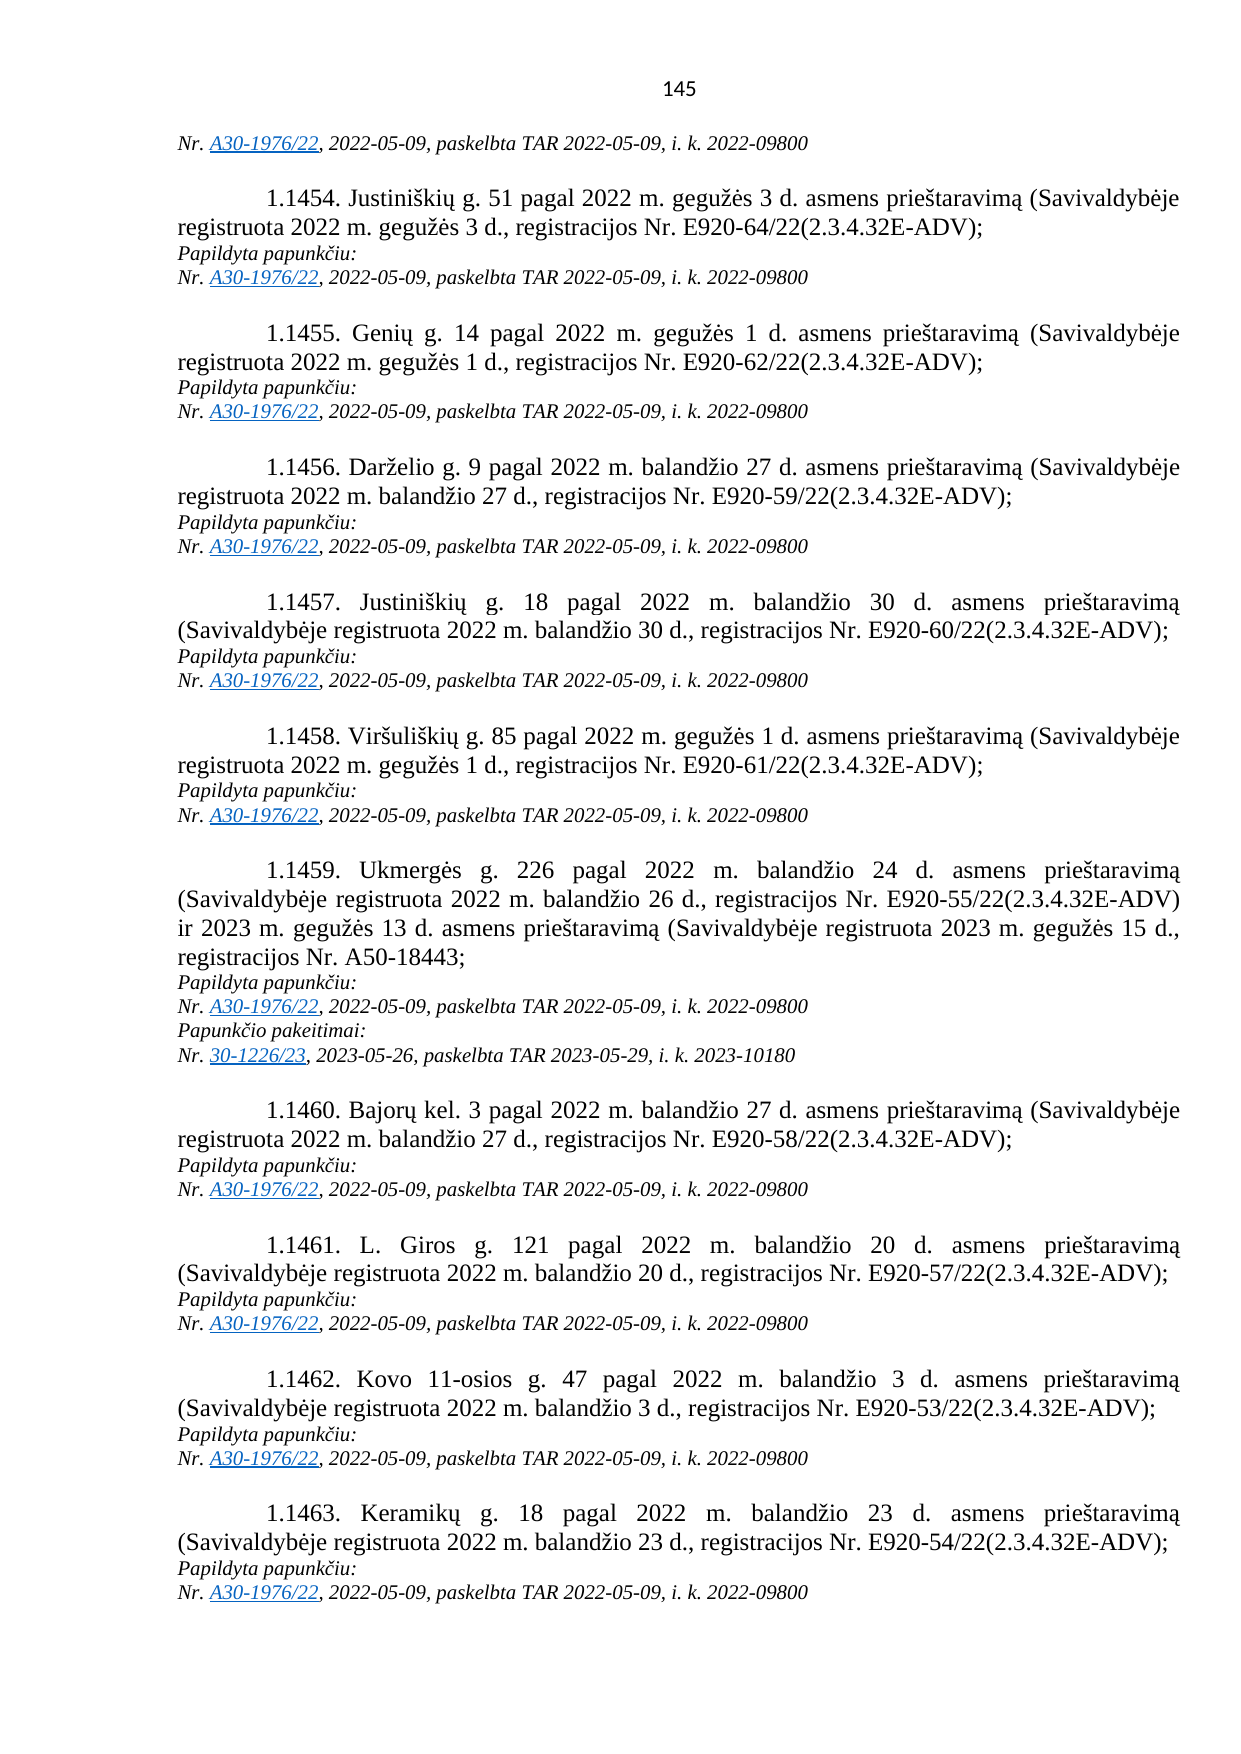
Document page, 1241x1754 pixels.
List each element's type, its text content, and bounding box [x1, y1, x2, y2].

text Papildyta papunkčiu: [177, 241, 1181, 265]
text Papildyta papunkčiu: [177, 1556, 1181, 1580]
text Papildyta papunkčiu: [177, 1422, 1181, 1446]
text 1.1459. Ukmergės g. 226 pagal 2022 m. balandžio 24 d. asmens prieštaravimą (Savivaldybėje registruota 2022 m. balandžio 26 d., registracijos Nr. E920-55/22(2.3.4.32E-ADV) ir 2023 m. gegužės 13 d. asmens prieštaravimą (Savivaldybėje registruota 2023 m. gegužės 15 d., registracijos Nr. A50-18443; [177, 855, 1181, 970]
text Nr. 30-1226/23, 2023-05-26, paskelbta TAR 2023-05-29, i. k. 2023-10180 [177, 1042, 1181, 1067]
text Papildyta papunkčiu: [177, 1287, 1181, 1311]
text Papildyta papunkčiu: [177, 1153, 1181, 1177]
text Nr. A30-1976/22, 2022-05-09, paskelbta TAR 2022-05-09, i. k. 2022-09800 [177, 1177, 1181, 1201]
text Papildyta papunkčiu: [177, 778, 1181, 802]
text Nr. A30-1976/22, 2022-05-09, paskelbta TAR 2022-05-09, i. k. 2022-09800 [177, 1580, 1181, 1604]
text Nr. A30-1976/22, 2022-05-09, paskelbta TAR 2022-05-09, i. k. 2022-09800 [177, 399, 1181, 423]
text Nr. A30-1976/22, 2022-05-09, paskelbta TAR 2022-05-09, i. k. 2022-09800 [177, 131, 1181, 155]
text 1.1454. Justiniškių g. 51 pagal 2022 m. gegužės 3 d. asmens prieštaravimą (Savivaldybėje registruota 2022 m. gegužės 3 d., registracijos Nr. E920-64/22(2.3.4.32E-ADV); [177, 183, 1181, 241]
text Nr. A30-1976/22, 2022-05-09, paskelbta TAR 2022-05-09, i. k. 2022-09800 [177, 534, 1181, 558]
text 1.1458. Viršuliškių g. 85 pagal 2022 m. gegužės 1 d. asmens prieštaravimą (Savivaldybėje registruota 2022 m. gegužės 1 d., registracijos Nr. E920-61/22(2.3.4.32E-ADV); [177, 721, 1181, 778]
text Nr. A30-1976/22, 2022-05-09, paskelbta TAR 2022-05-09, i. k. 2022-09800 [177, 994, 1181, 1018]
text Papildyta papunkčiu: [177, 375, 1181, 399]
text 1.1463. Keramikų g. 18 pagal 2022 m. balandžio 23 d. asmens prieštaravimą (Savivaldybėje registruota 2022 m. balandžio 23 d., registracijos Nr. E920-54/22(2.3.4.32E-ADV); [177, 1498, 1181, 1556]
text Papildyta papunkčiu: [177, 644, 1181, 668]
text Papildyta papunkčiu: [177, 510, 1181, 534]
text Nr. A30-1976/22, 2022-05-09, paskelbta TAR 2022-05-09, i. k. 2022-09800 [177, 1446, 1181, 1470]
text Papildyta papunkčiu: [177, 970, 1181, 994]
text Nr. A30-1976/22, 2022-05-09, paskelbta TAR 2022-05-09, i. k. 2022-09800 [177, 802, 1181, 827]
text Nr. A30-1976/22, 2022-05-09, paskelbta TAR 2022-05-09, i. k. 2022-09800 [177, 668, 1181, 692]
text Nr. A30-1976/22, 2022-05-09, paskelbta TAR 2022-05-09, i. k. 2022-09800 [177, 1311, 1181, 1335]
text 1.1460. Bajorų kel. 3 pagal 2022 m. balandžio 27 d. asmens prieštaravimą (Savivaldybėje registruota 2022 m. balandžio 27 d., registracijos Nr. E920-58/22(2.3.4.32E-ADV); [177, 1095, 1181, 1153]
text 1.1461. L. Giros g. 121 pagal 2022 m. balandžio 20 d. asmens prieštaravimą (Savivaldybėje registruota 2022 m. balandžio 20 d., registracijos Nr. E920-57/22(2.3.4.32E-ADV); [177, 1230, 1181, 1287]
text Papunkčio pakeitimai: [177, 1018, 1181, 1042]
text 1.1462. Kovo 11-osios g. 47 pagal 2022 m. balandžio 3 d. asmens prieštaravimą (Savivaldybėje registruota 2022 m. balandžio 3 d., registracijos Nr. E920-53/22(2.3.4.32E-ADV); [177, 1364, 1181, 1422]
text Nr. A30-1976/22, 2022-05-09, paskelbta TAR 2022-05-09, i. k. 2022-09800 [177, 265, 1181, 289]
text 1.1456. Darželio g. 9 pagal 2022 m. balandžio 27 d. asmens prieštaravimą (Savivaldybėje registruota 2022 m. balandžio 27 d., registracijos Nr. E920-59/22(2.3.4.32E-ADV); [177, 452, 1181, 510]
text 1.1457. Justiniškių g. 18 pagal 2022 m. balandžio 30 d. asmens prieštaravimą (Savivaldybėje registruota 2022 m. balandžio 30 d., registracijos Nr. E920-60/22(2.3.4.32E-ADV); [177, 587, 1181, 644]
text 1.1455. Genių g. 14 pagal 2022 m. gegužės 1 d. asmens prieštaravimą (Savivaldybėje registruota 2022 m. gegužės 1 d., registracijos Nr. E920-62/22(2.3.4.32E-ADV); [177, 318, 1181, 375]
